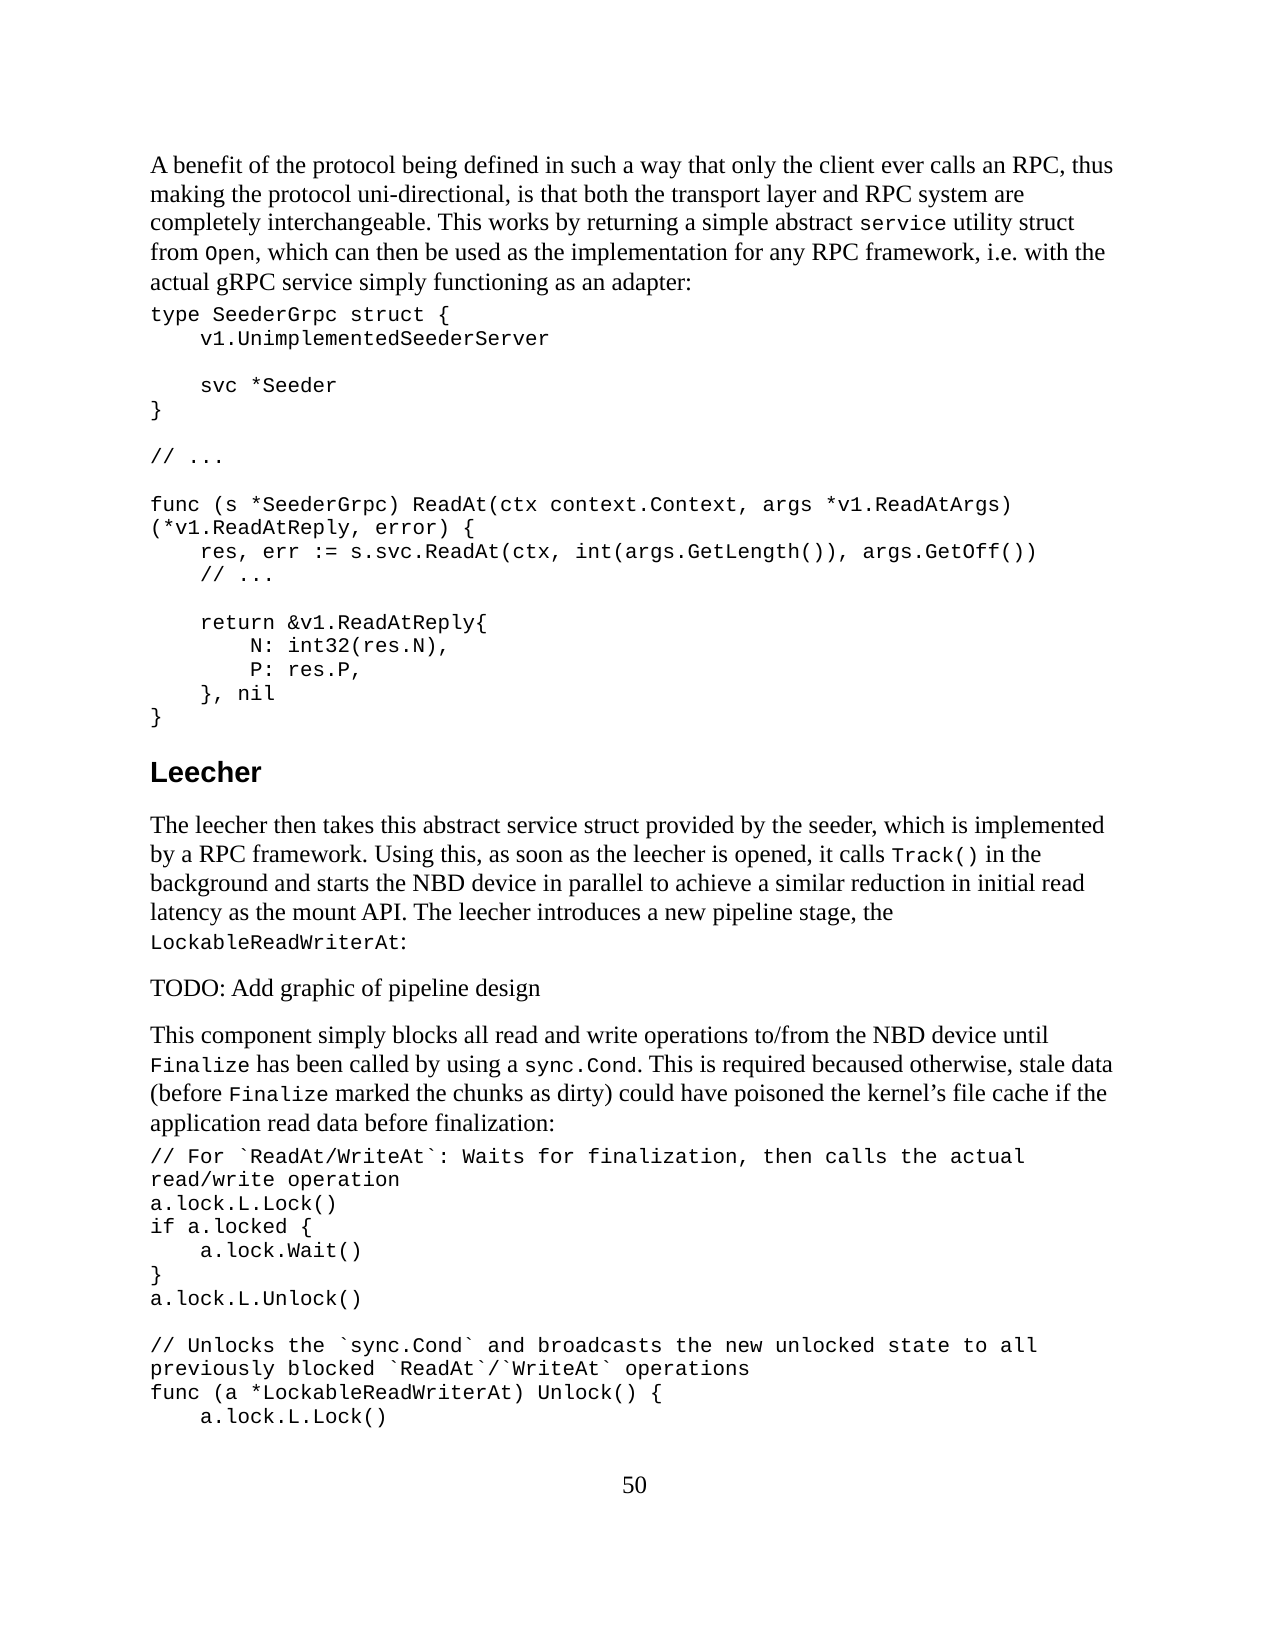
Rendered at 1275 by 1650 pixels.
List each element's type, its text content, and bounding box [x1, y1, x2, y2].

text // For `ReadAt/WriteAt`: Waits for finalization, then calls the actual read/write operation [150, 1146, 1125, 1193]
text P: res.P, [150, 659, 1125, 683]
text This component simply blocks all read and write operations to/from the NBD device until Finalize has been called by using a sync.Cond. This is required becaused otherwise, stale data (before Finalize marked the chunks as dirty) could have poisoned the kernel’s file cache if the application read data before finalization: [150, 1020, 1125, 1137]
text } [150, 1264, 1125, 1287]
text func (s *SeederGrpc) ReadAt(ctx context.Context, args *v1.ReadAtArgs) (*v1.ReadAtReply, error) { [150, 493, 1125, 541]
text }, nil [150, 683, 1125, 706]
text a.lock.L.Unlock() [150, 1287, 1125, 1311]
text v1.UnimplementedSeederServer [150, 328, 1125, 352]
text if a.locked { [150, 1217, 1125, 1240]
text // Unlocks the `sync.Cond` and broadcasts the new unlocked state to all previously blocked `ReadAt`/`WriteAt` operations [150, 1335, 1125, 1382]
text type SeederGrpc struct { [150, 304, 1125, 328]
subtitle Leecher [150, 755, 1125, 788]
text a.lock.Wait() [150, 1240, 1125, 1264]
text a.lock.L.Lock() [150, 1406, 1125, 1429]
text // ... [150, 446, 1125, 470]
text The leecher then takes this abstract service struct provided by the seeder, which is implemented by a RPC framework. Using this, as soon as the leecher is opened, it calls Track() in the background and starts the NBD device in parallel to achieve a similar reduction in initial read latency as the mount API. The leecher introduces a new pipeline stage, the LockableReadWriterAt: [150, 810, 1125, 955]
text func (a *LockableReadWriterAt) Unlock() { [150, 1382, 1125, 1406]
text res, err := s.svc.ReadAt(ctx, int(args.GetLength()), args.GetOff()) [150, 541, 1125, 564]
text return &v1.ReadAtReply{ [150, 612, 1125, 635]
text N: int32(res.N), [150, 635, 1125, 659]
text a.lock.L.Lock() [150, 1193, 1125, 1217]
text } [150, 706, 1125, 730]
text // ... [150, 564, 1125, 588]
text A benefit of the protocol being defined in such a way that only the client ever calls an RPC, thus making the protocol uni-directional, is that both the transport layer and RPC system are completely interchangeable. This works by returning a simple abstract service utility struct from Open, which can then be used as the implementation for any RPC framework, i.e. with the actual gRPC service simply functioning as an adapter: [150, 150, 1125, 295]
text TODO: Add graphic of pipeline design [150, 973, 1125, 1002]
text svc *Seeder [150, 375, 1125, 399]
text } [150, 399, 1125, 423]
